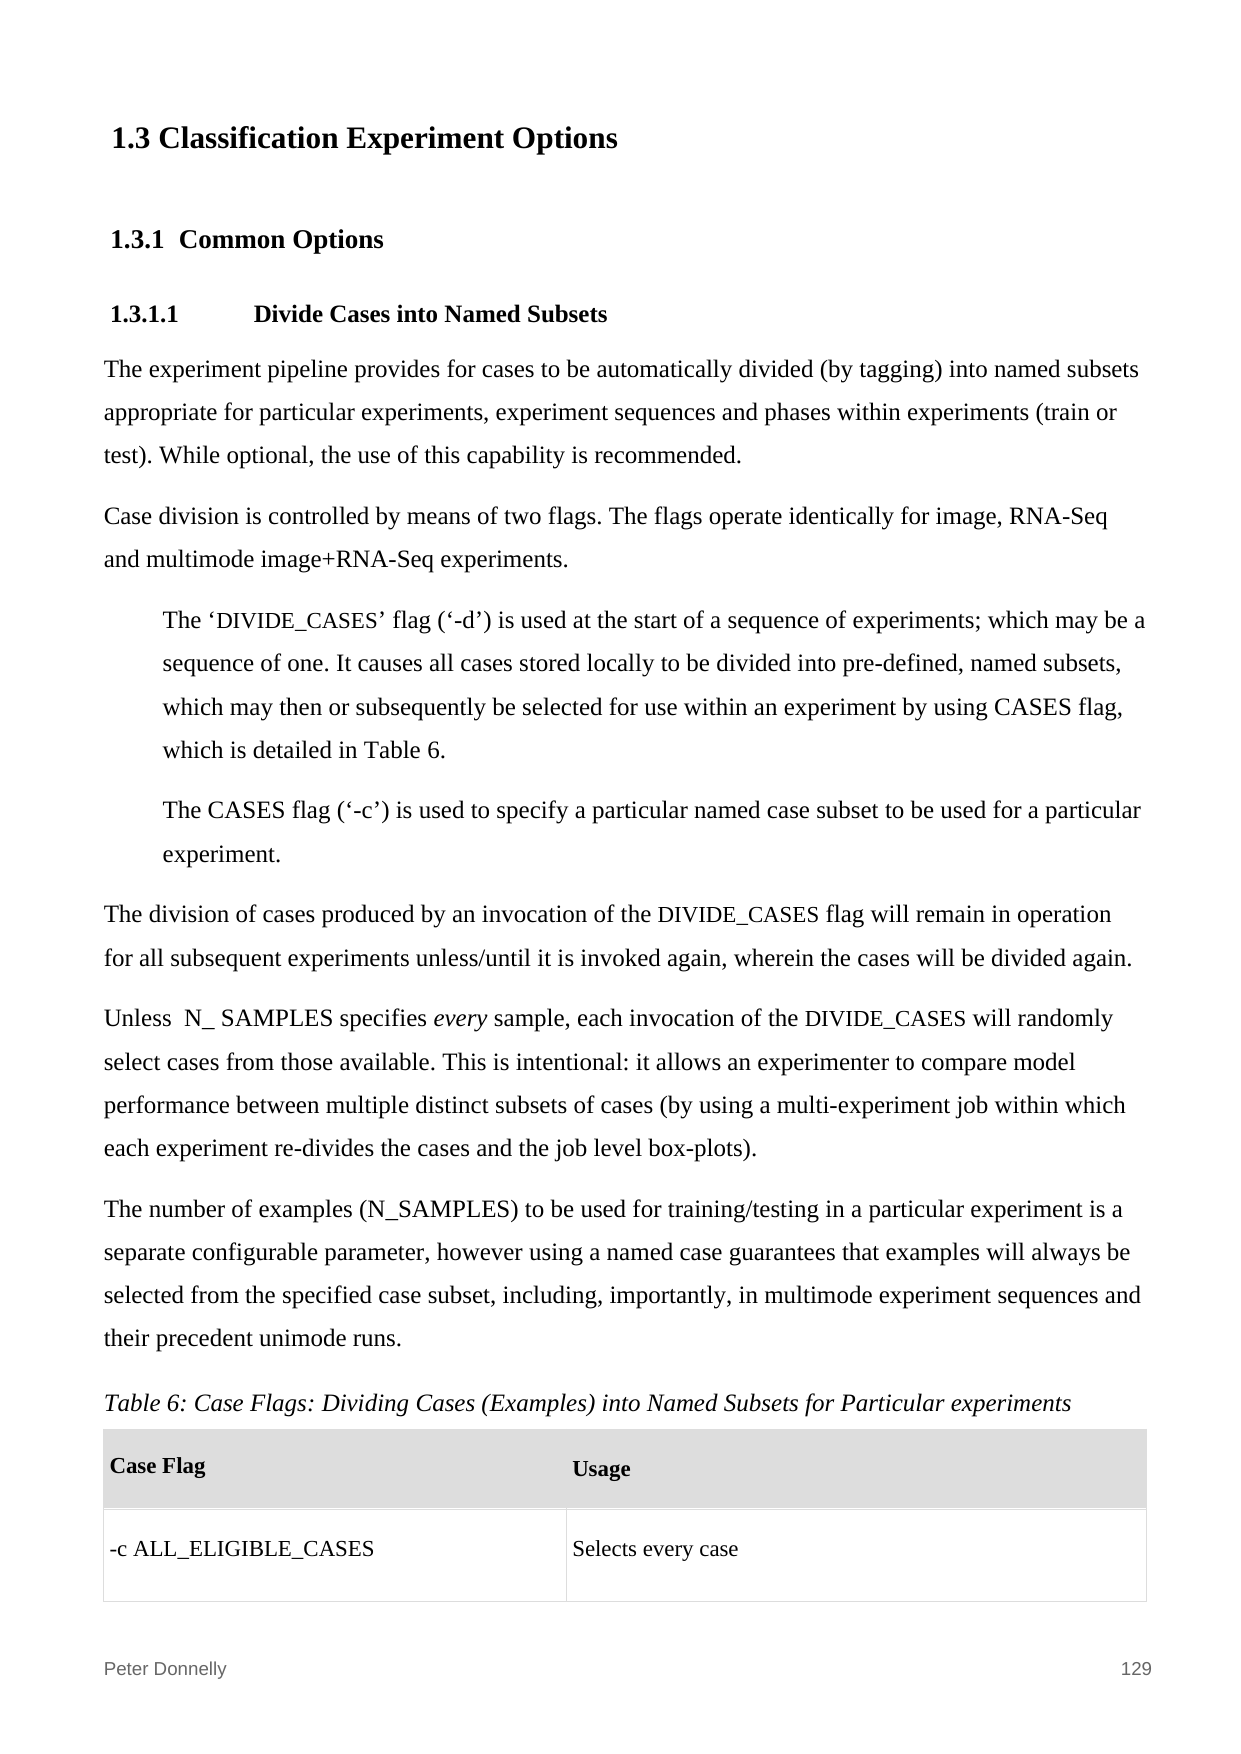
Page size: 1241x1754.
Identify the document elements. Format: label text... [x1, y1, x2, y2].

subtitle Common Options [103, 224, 1146, 255]
text The CASES flag (‘-c’) is used to specify a particular named case subset to be used for a particular experiment. [162, 796, 1146, 867]
text Unless N_ SAMPLES specifies every sample, each invocation of the DIVIDE_CASES will randomly select cases from those available. This is intentional: it allows an experimenter to compare model performance between multiple distinct subsets of cases (by using a multi-experiment job within which each experiment re-divides the cases and the job level box-plots). [103, 1003, 1146, 1162]
table_header Usage [567, 1430, 1146, 1508]
text The experiment pipeline provides for cases to be automatically divided (by tagging) into named subsets appropriate for particular experiments, experiment sequences and phases within experiments (train or test). While optional, the use of this capability is recommended. [103, 354, 1146, 469]
table_header Case Flag [104, 1430, 566, 1508]
table_cell Selects every case [567, 1510, 1146, 1601]
text The ‘DIVIDE_CASES’ flag (‘-d’) is used at the start of a sequence of experiments; which may be a sequence of one. It causes all cases stored locally to be divided into pre-defined, named subsets, which may then or subsequently be selected for use within an experiment by using CASES flag, which is detailed in Table 6. [162, 605, 1146, 763]
text The division of cases produced by an invocation of the DIVIDE_CASES flag will remain in operation for all subsequent experiments unless/until it is invoked again, wherein the cases will be divided again. [103, 899, 1146, 971]
text The number of examples (N_SAMPLES) to be used for training/testing in a particular experiment is a separate configurable parameter, however using a named case guarantees that examples will always be selected from the specified case subset, including, importantly, in multimode experiment sequences and their precedent unimode runs. [103, 1194, 1146, 1352]
subtitle Divide Cases into Named Subsets [103, 299, 1146, 328]
subtitle Classification Experiment Options [103, 120, 1146, 156]
text Table 6: Case Flags: Dividing Cases (Examples) into Named Subsets for Particular experiments [103, 1388, 1146, 1416]
table_cell -c ALL_ELIGIBLE_CASES [104, 1510, 566, 1601]
text Case division is controlled by means of two flags. The flags operate identically for image, RNA-Seq and multimode image+RNA-Seq experiments. [103, 501, 1146, 573]
